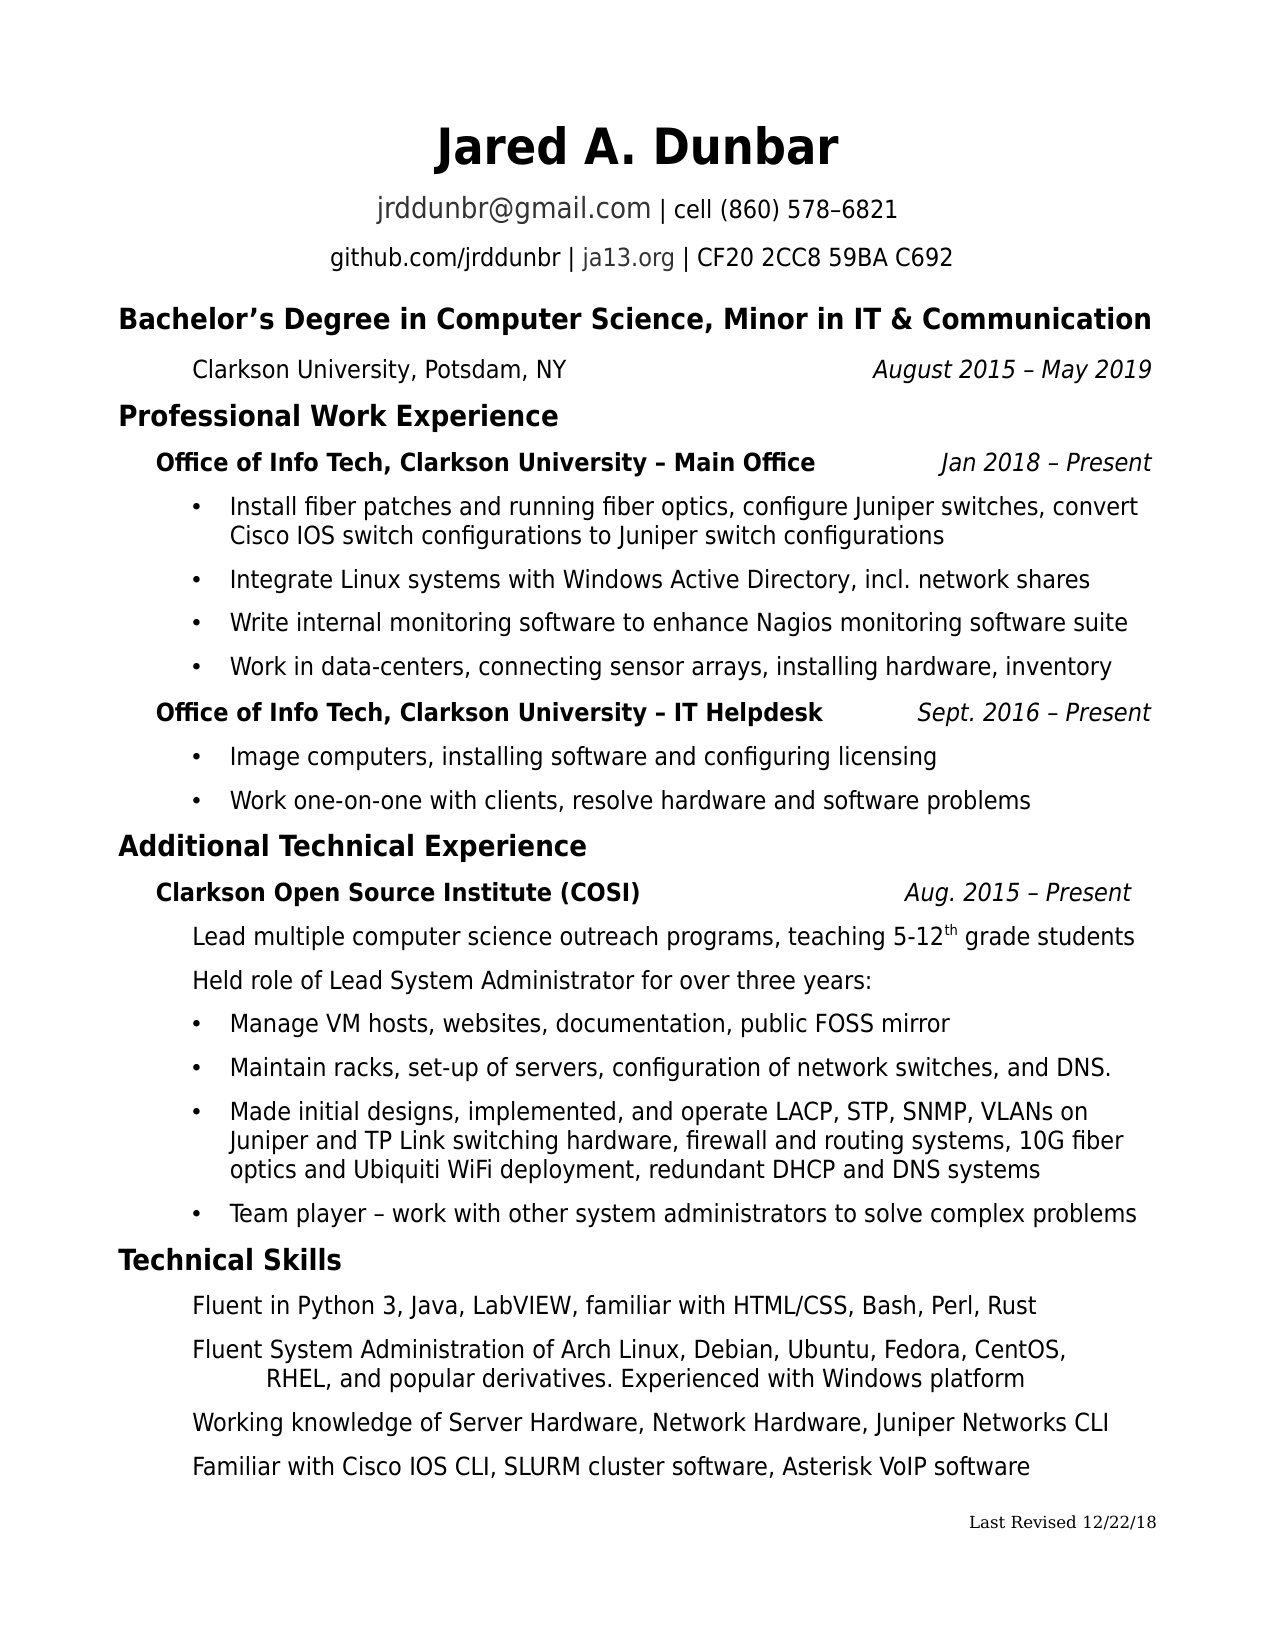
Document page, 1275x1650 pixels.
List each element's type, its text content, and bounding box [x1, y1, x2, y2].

list Maintain racks, set-up of servers, configuration of network switches, and DNS. [192, 1053, 1157, 1082]
text Held role of Lead System Administrator for over three years: [118, 966, 1157, 995]
list Work one-on-one with clients, resolve hardware and software problems [192, 786, 1157, 815]
list Work in data-centers, connecting sensor arrays, installing hardware, inventory [192, 652, 1157, 682]
list Team player – work with other system administrators to solve complex problems [192, 1199, 1157, 1228]
text RHEL, and popular derivatives. Experienced with Windows platform [118, 1364, 1157, 1393]
list Integrate Linux systems with Windows Active Directory, incl. network shares [192, 565, 1157, 594]
list Image computers, installing software and configuring licensing [192, 742, 1157, 771]
text Office of Info Tech, Clarkson University – Main Office Jan 2018 – Present [118, 448, 1157, 477]
text Working knowledge of Server Hardware, Network Hardware, Juniper Networks CLI [118, 1408, 1157, 1437]
text Office of Info Tech, Clarkson University – IT Helpdesk Sept. 2016 – Present [118, 696, 1157, 728]
text Technical Skills [118, 1243, 1157, 1277]
list Made initial designs, implemented, and operate LACP, STP, SNMP, VLANs on Juniper and TP Link switching hardware, firewall and routing systems, 10G fiber optics and Ubiquiti WiFi deployment, redundant DHCP and DNS systems [192, 1097, 1157, 1184]
text Jared A. Dunbar [118, 118, 1157, 176]
text Additional Technical Experience [118, 830, 1157, 864]
text Professional Work Experience [118, 400, 1157, 434]
list Write internal monitoring software to enhance Nagios monitoring software suite [192, 609, 1157, 638]
text Bachelor’s Degree in Computer Science, Minor in IT & Communication [118, 303, 1157, 337]
list Manage VM hosts, websites, documentation, public FOSS mirror [192, 1009, 1157, 1039]
text Familiar with Cisco IOS CLI, SLURM cluster software, Asterisk VoIP software [118, 1452, 1157, 1481]
text Fluent System Administration of Arch Linux, Debian, Ubuntu, Fedora, CentOS, [118, 1335, 1157, 1364]
text github.com/jrddunbr | ja13.org | CF20 2CC8 59BA C692 [118, 239, 1157, 273]
text Clarkson University, Potsdam, NY August 2015 – May 2019 [118, 351, 1157, 385]
text Clarkson Open Source Institute (COSI) Aug. 2015 – Present [118, 878, 1157, 907]
list Install fiber patches and running fiber optics, configure Juniper switches, convert Cisco IOS switch configurations to Juniper switch configurations [192, 492, 1157, 550]
text Fluent in Python 3, Java, LabVIEW, familiar with HTML/CSS, Bash, Perl, Rust [118, 1291, 1157, 1321]
text jrddunbr@gmail.com | cell (860) 578–6821 [118, 191, 1157, 225]
text Lead multiple computer science outreach programs, teaching 5-12th grade students [118, 922, 1157, 951]
